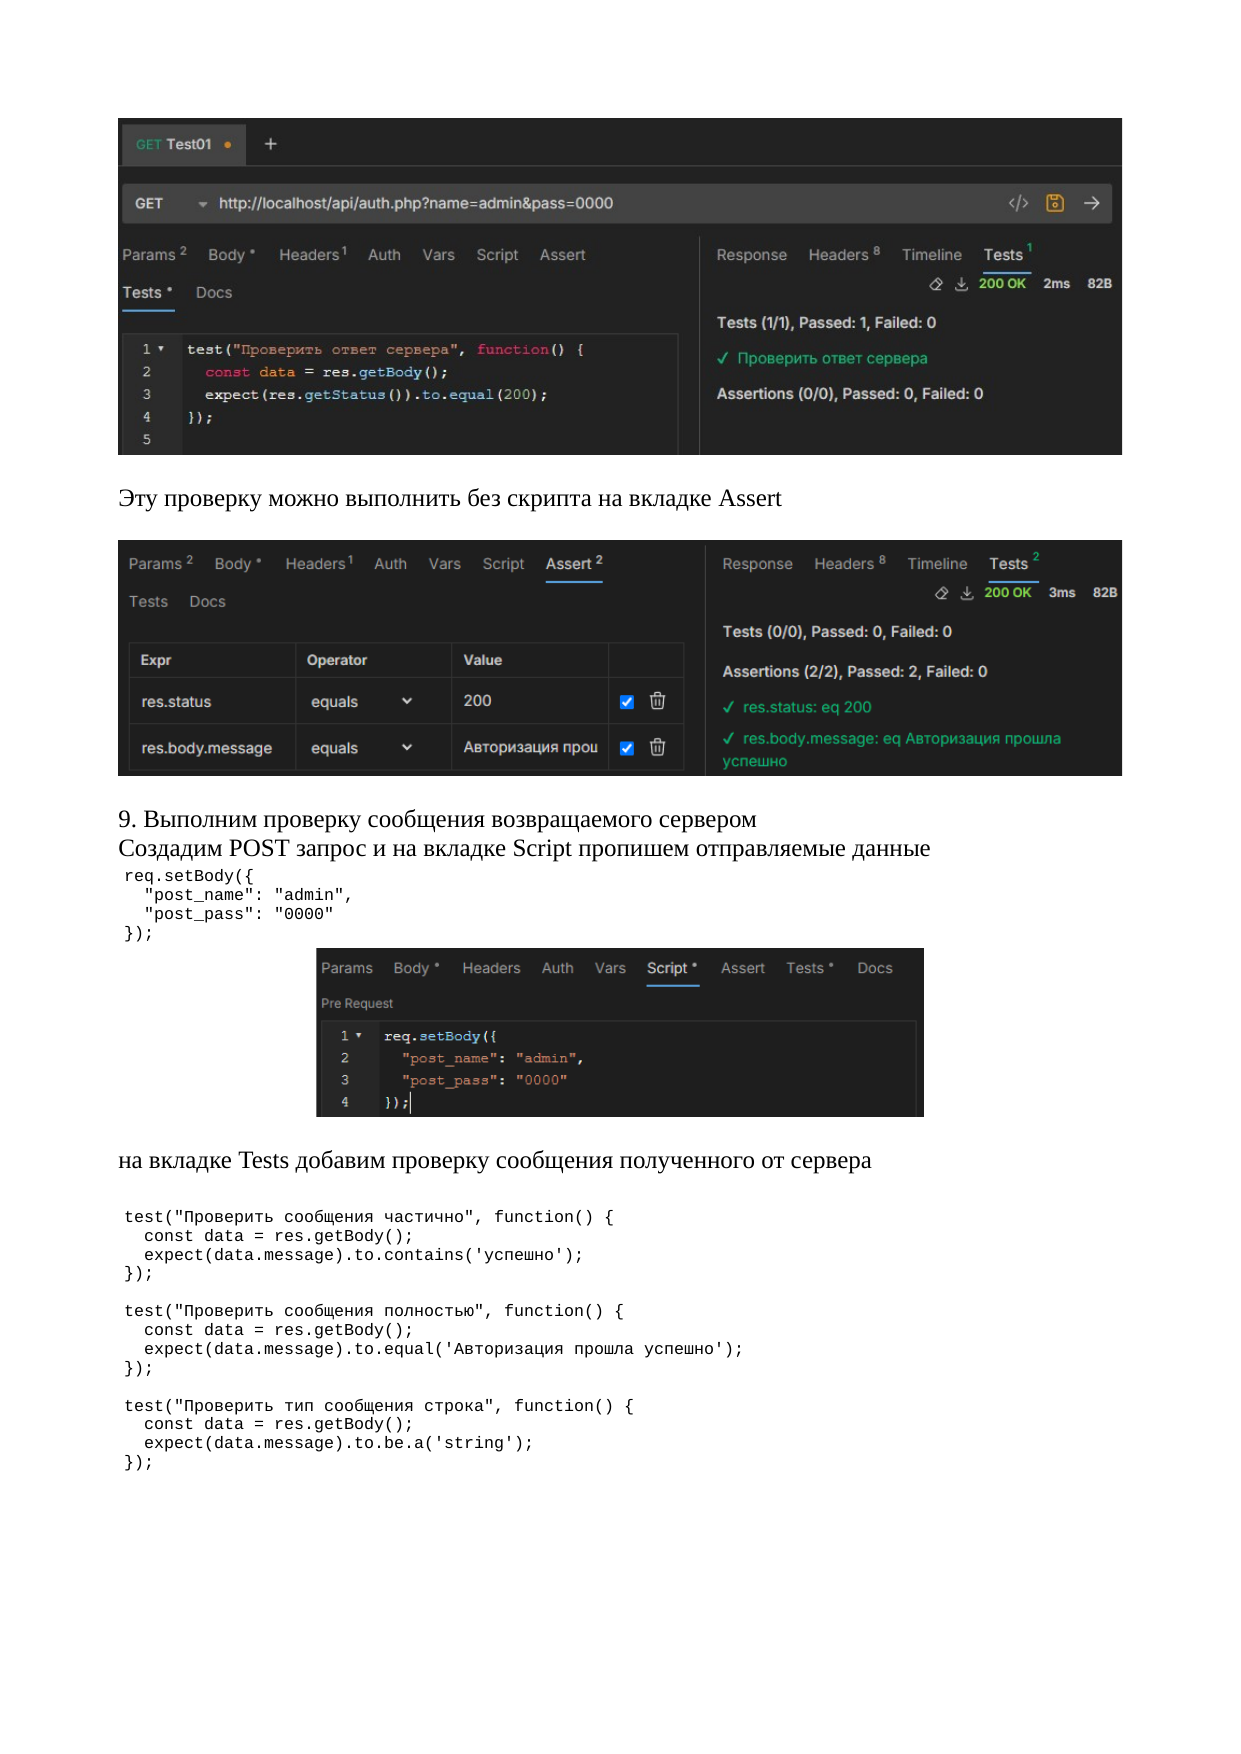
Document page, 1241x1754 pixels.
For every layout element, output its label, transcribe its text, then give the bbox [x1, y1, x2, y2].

text Создадим POST запрос и на вкладке Script пропишем отправляемые данные [118, 833, 1122, 862]
picture [118, 118, 1123, 455]
table_header test("Проверить сообщения частично", function() { const data = res.getBody(); expect(data.message).to.contains('успешно'); }); test("Проверить сообщения полностью", function() { const data = res.getBody(); expect(data.message).to.equal('Авторизация прошла успешно'); }); test("Проверить тип сообщения строка", function() { const data = res.getBody(); expect(data.message).to.be.a('string'); }); [118, 1203, 1122, 1478]
text 9. Выполним проверку сообщения возвращаемого сервером [118, 804, 1122, 833]
text на вкладке Tests добавим проверку сообщения полученного от сервера [118, 1145, 1122, 1174]
picture [118, 540, 1123, 776]
picture [316, 948, 924, 1117]
text Эту проверку можно выполнить без скрипта на вкладке Assert [118, 483, 1122, 512]
table_header req.setBody({ "post_name": "admin", "post_pass": "0000" }); [118, 862, 1122, 949]
